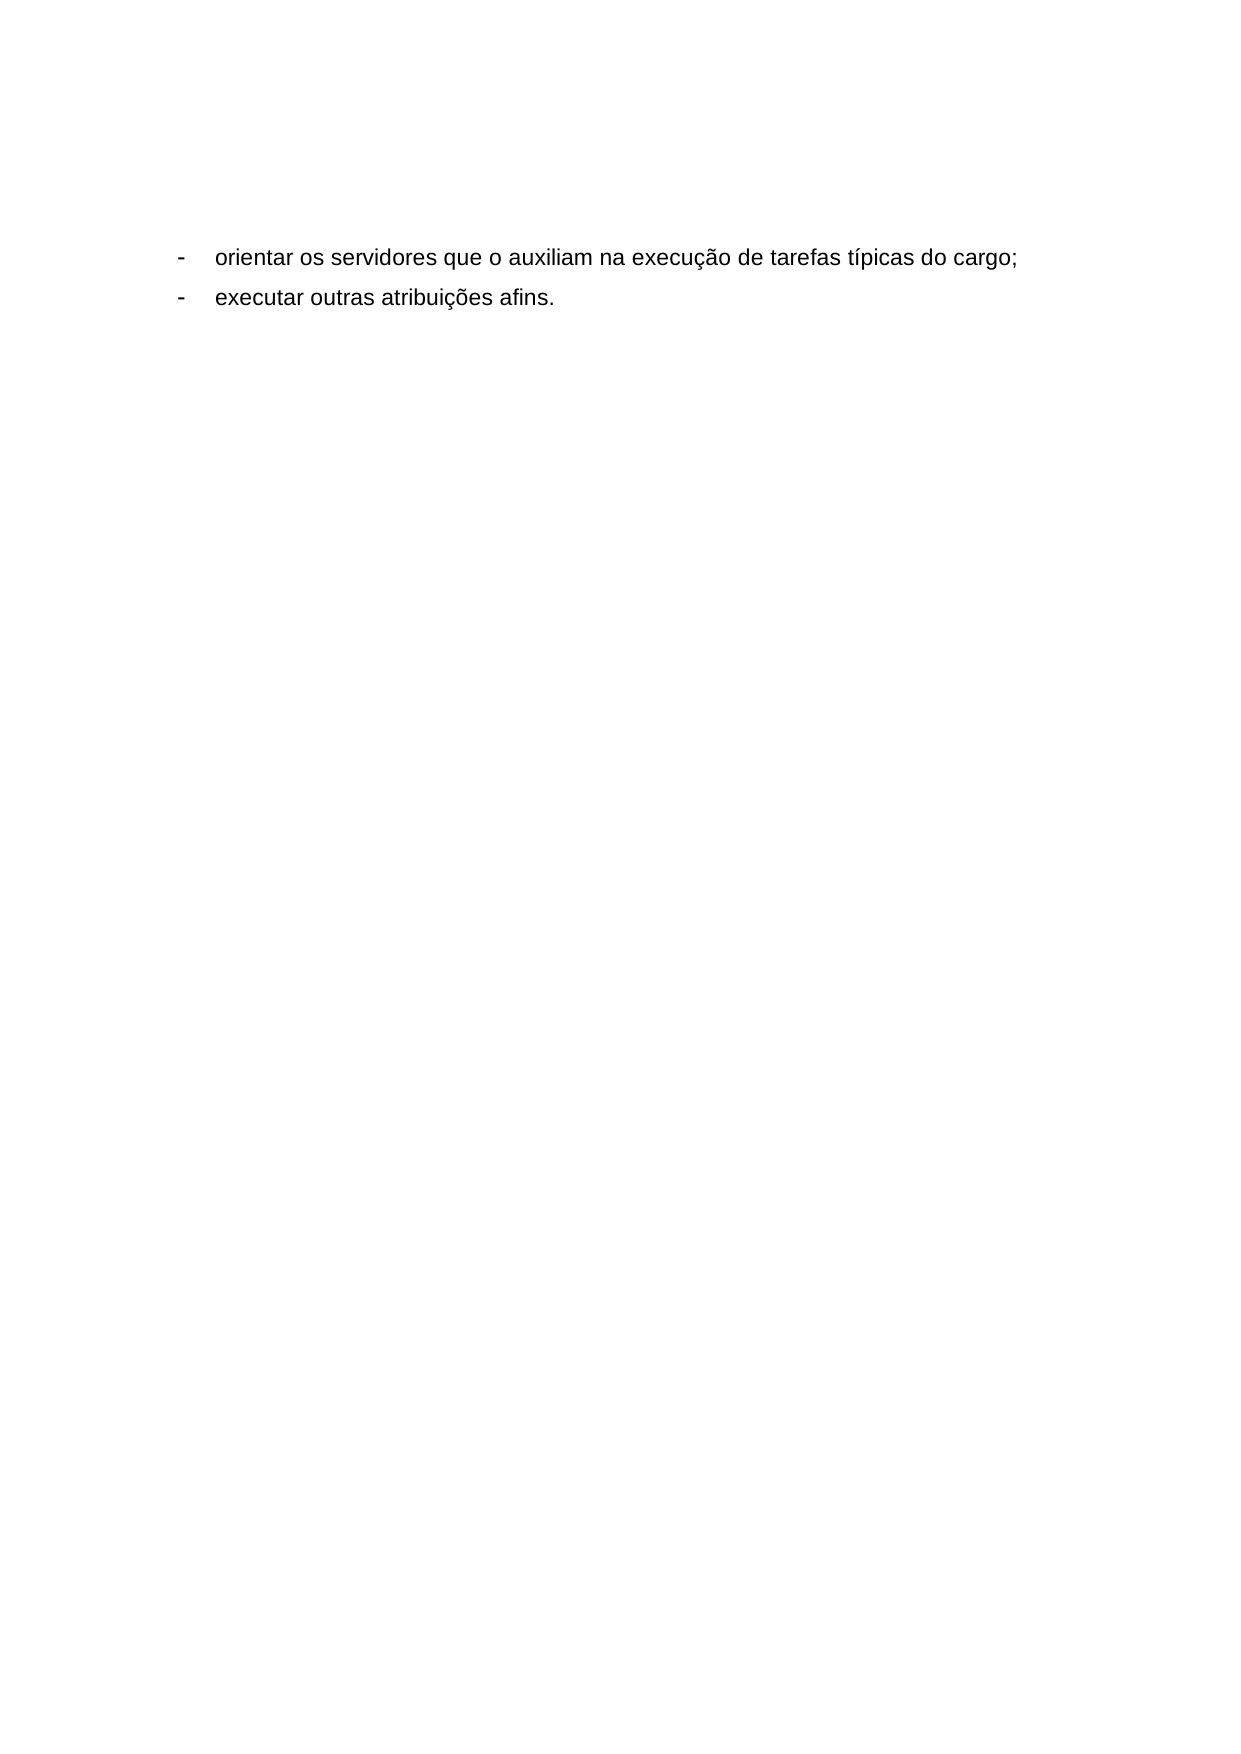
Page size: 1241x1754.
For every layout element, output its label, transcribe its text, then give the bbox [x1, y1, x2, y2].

list executar outras atribuições afins. [177, 283, 1092, 310]
list orientar os servidores que o auxiliam na execução de tarefas típicas do cargo; [177, 243, 1092, 270]
